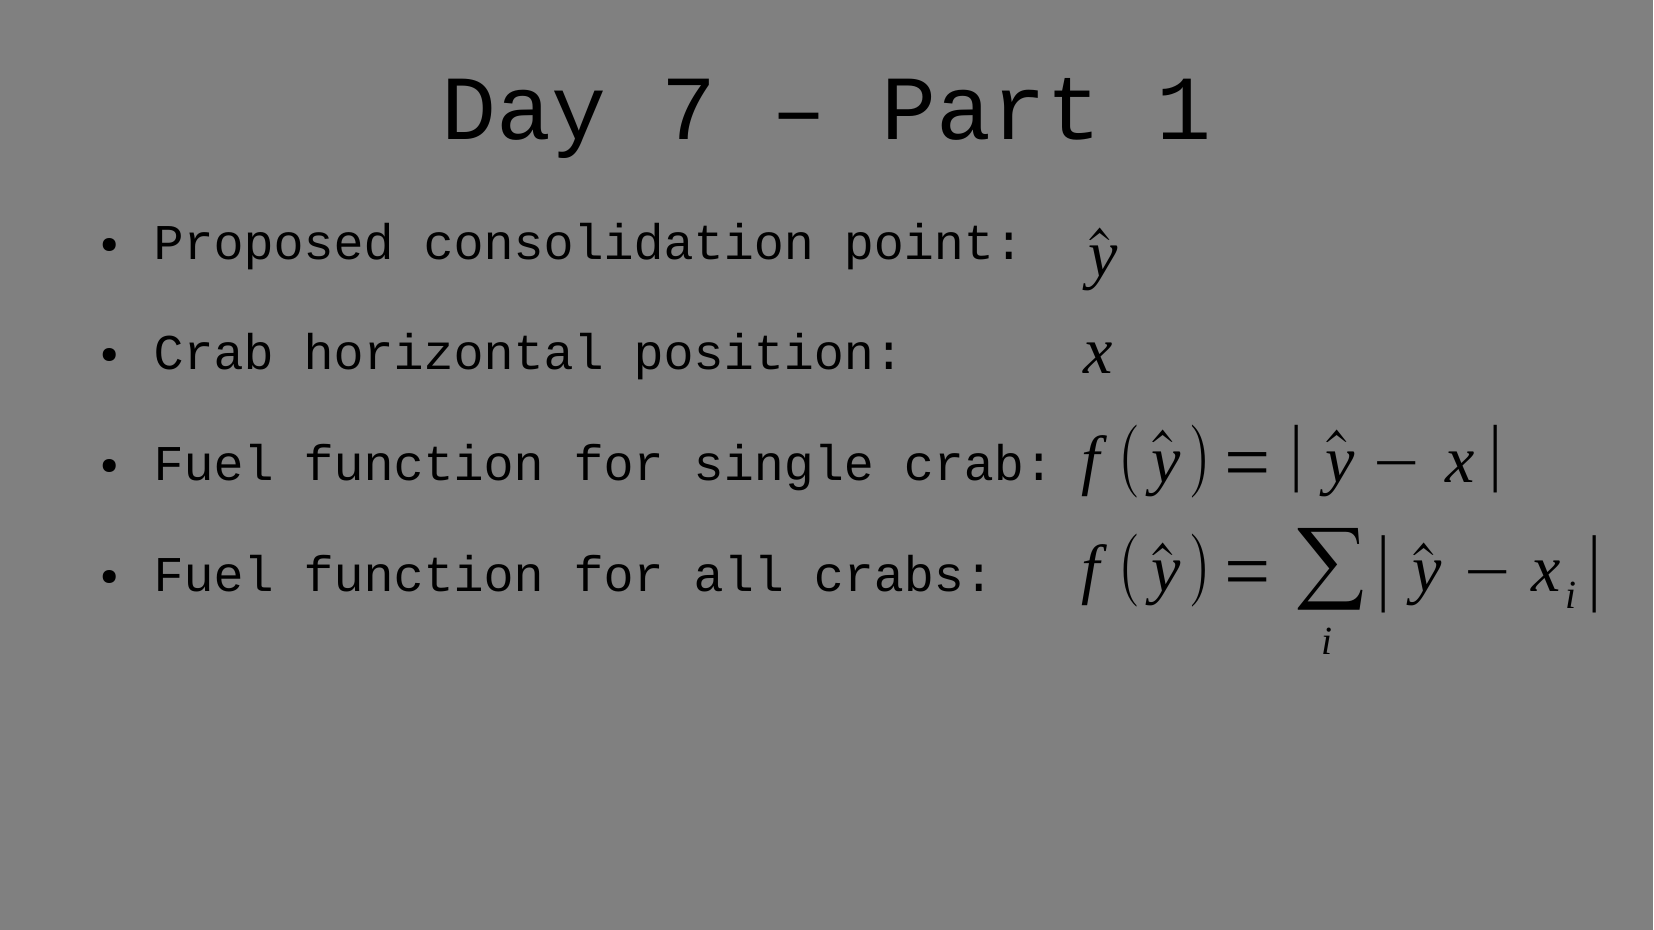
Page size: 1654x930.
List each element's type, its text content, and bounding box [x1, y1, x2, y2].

title Day 7 – Part 1 [82, 37, 1571, 193]
chart [1063, 217, 1137, 292]
chart [1063, 314, 1132, 390]
chart [1064, 419, 1524, 502]
chart [1064, 524, 1624, 661]
list Proposed consolidation point: Crab horizontal position: Fuel function for single crab: Fuel function for all crabs: [82, 217, 1571, 757]
